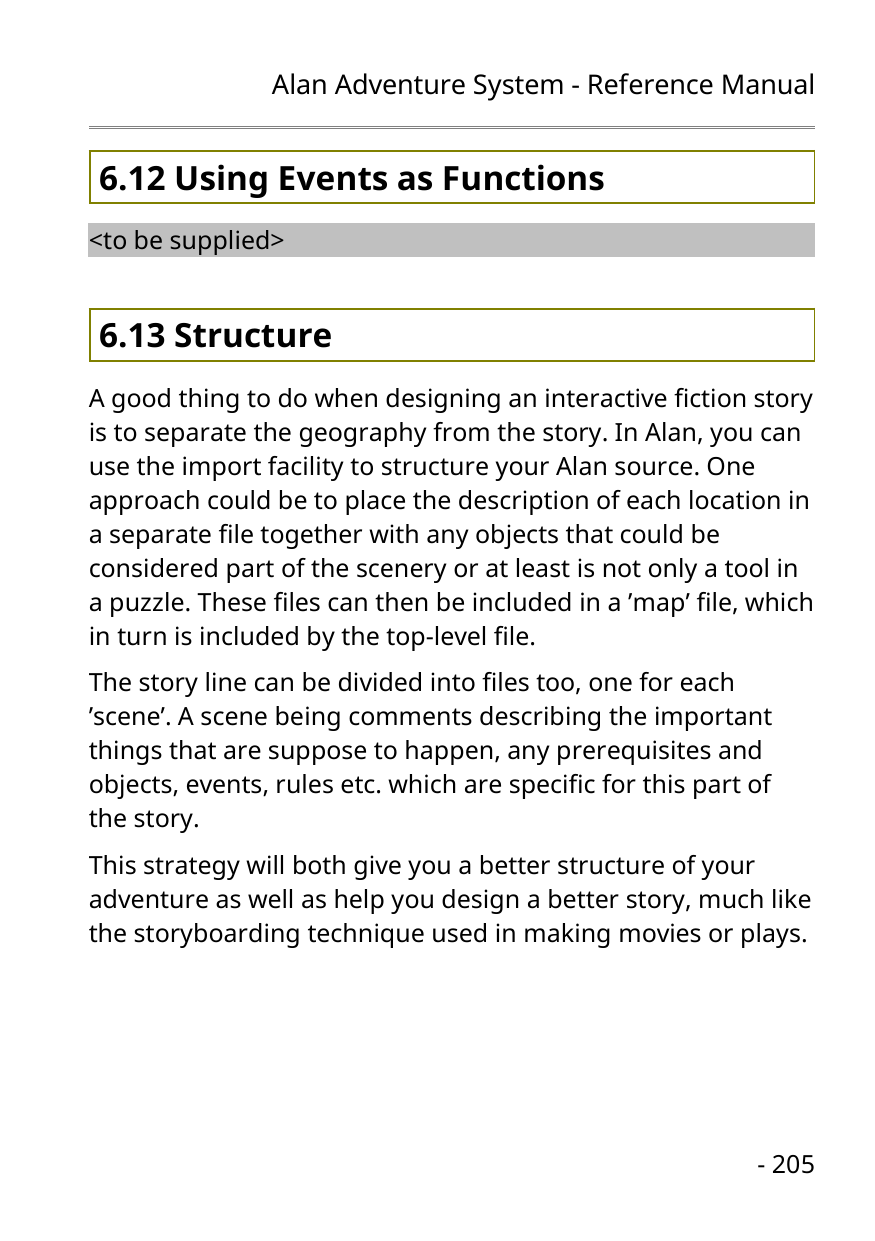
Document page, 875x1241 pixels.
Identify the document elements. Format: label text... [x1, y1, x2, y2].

text <to be supplied> [88, 223, 815, 257]
text The story line can be divided into files too, one for each ’scene’. A scene be­ing comments describing the important things that are suppose to happen, any prerequisites and objects, events, rules etc. which are specific for this part of the story. [88, 665, 815, 835]
text A good thing to do when designing an interactive fiction story is to separate the geography from the story. In Alan, you can use the import facility to struc­ture your Alan source. One approach could be to place the description of each location in a separate file together with any objects that could be considered part of the scenery or at least is not only a tool in a puzzle. These files can then be included in a ’map’ file, which in turn is included by the top-level file. [88, 381, 815, 652]
subtitle Structure [91, 310, 814, 360]
text This strategy will both give you a better structure of your adventure as well as help you design a better story, much like the storyboarding technique used in making movies or plays. [88, 848, 815, 950]
subtitle Using Events as Functions [91, 152, 814, 202]
